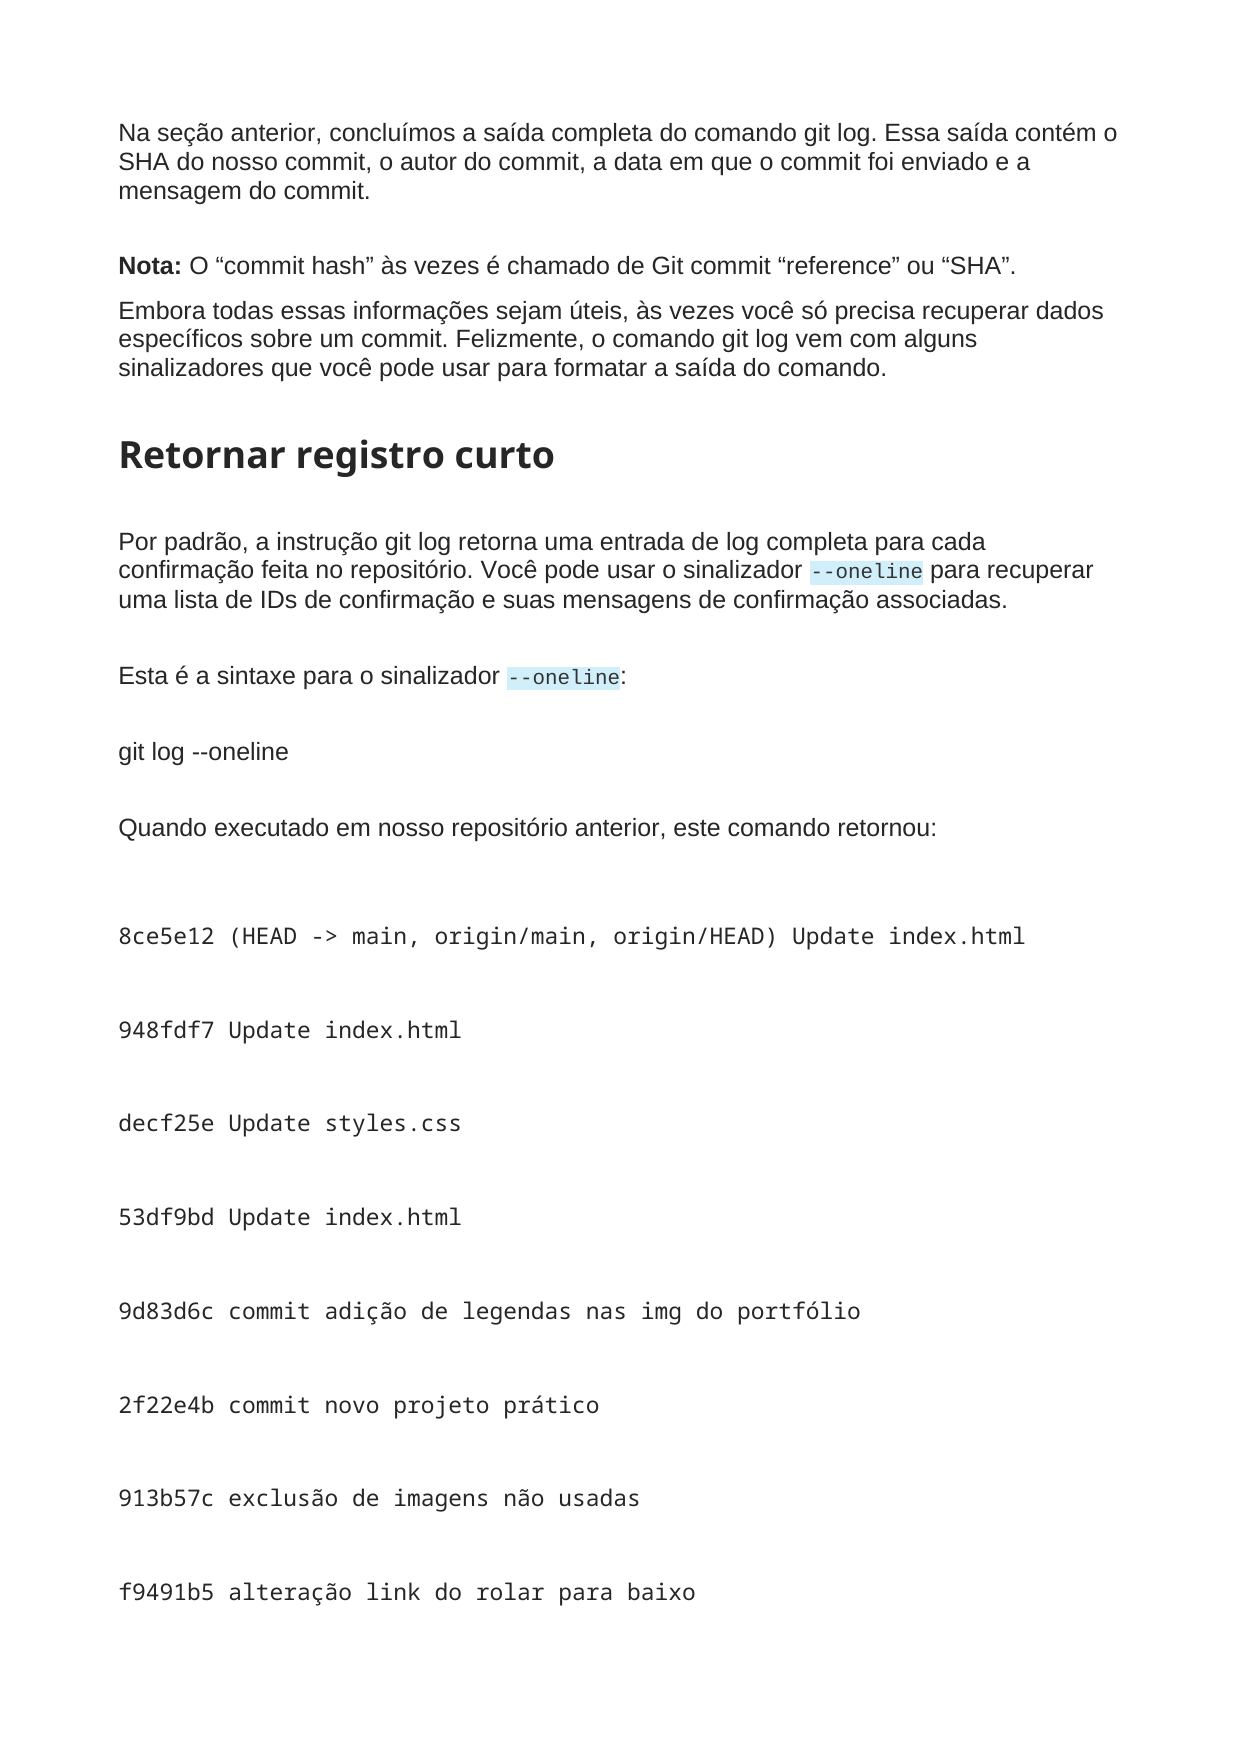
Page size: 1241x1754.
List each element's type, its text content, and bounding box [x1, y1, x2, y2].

text Esta é a sintaxe para o sinalizador --oneline: [118, 661, 1122, 690]
text 948fdf7 Update index.html [118, 1013, 1122, 1045]
text f9491b5 alteração link do rolar para baixo [118, 1576, 1122, 1607]
text 2f22e4b commit novo projeto prático [118, 1388, 1122, 1420]
text decf25e Update styles.css [118, 1107, 1122, 1138]
text Embora todas essas informações sejam úteis, às vezes você só precisa recuperar dados específicos sobre um commit. Felizmente, o comando git log vem com alguns sinalizadores que você pode usar para formatar a saída do comando. [118, 296, 1122, 382]
text Nota: O “commit hash” às vezes é chamado de Git commit “reference” ou “SHA”. [118, 251, 1122, 280]
text git log --oneline [118, 737, 1122, 766]
text Quando executado em nosso repositório anterior, este comando retornou: [118, 813, 1122, 842]
text 53df9bd Update index.html [118, 1201, 1122, 1232]
text Na seção anterior, concluímos a saída completa do comando git log. Essa saída contém o SHA do nosso commit, o autor do commit, a data em que o commit foi enviado e a mensagem do commit. [118, 118, 1122, 204]
text 8ce5e12 (HEAD -> main, origin/main, origin/HEAD) Update index.html [118, 920, 1122, 951]
text 913b57c exclusão de imagens não usadas [118, 1482, 1122, 1513]
text 9d83d6c commit adição de legendas nas img do portfólio [118, 1295, 1122, 1326]
subtitle Retornar registro curto [118, 429, 1122, 480]
text Por padrão, a instrução git log retorna uma entrada de log completa para cada confirmação feita no repositório. Você pode usar o sinalizador --oneline para recuperar uma lista de IDs de confirmação e suas mensagens de confirmação associadas. [118, 527, 1122, 614]
